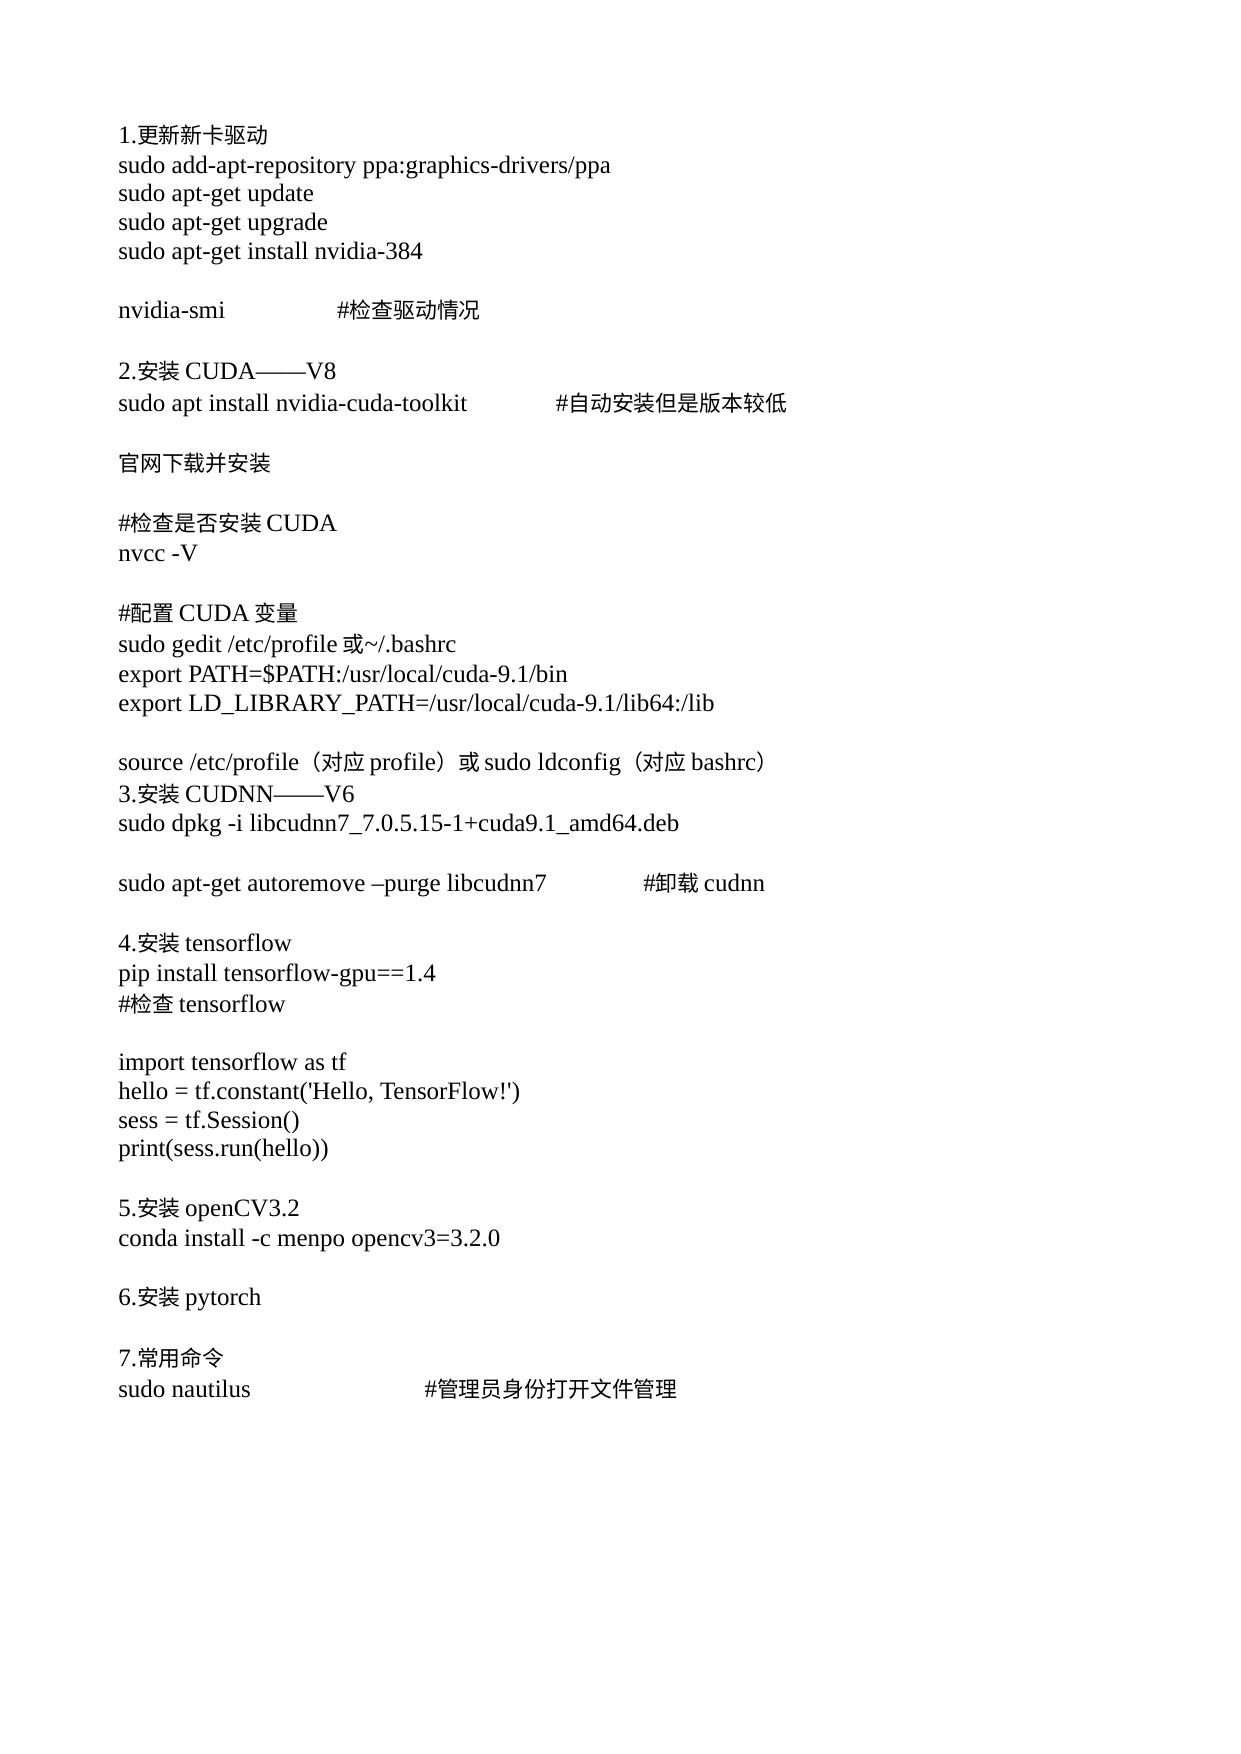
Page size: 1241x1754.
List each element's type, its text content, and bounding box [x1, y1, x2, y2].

text 2.安装CUDA——V8 [118, 354, 1122, 386]
text sudo apt-get upgrade [118, 207, 1122, 236]
text #检查tensorflow [118, 987, 1122, 1018]
text #配置CUDA变量 [118, 596, 1122, 627]
text import tensorflow as tf [118, 1047, 1122, 1076]
text export PATH=$PATH:/usr/local/cuda-9.1/bin [118, 659, 1122, 688]
text 7.常用命令 [118, 1341, 1122, 1372]
text 3.安装CUDNN——V6 [118, 777, 1122, 808]
text print(sess.run(hello)) [118, 1133, 1122, 1162]
text export LD_LIBRARY_PATH=/usr/local/cuda-9.1/lib64:/lib [118, 688, 1122, 716]
text sudo apt-get install nvidia-384 [118, 236, 1122, 265]
text sudo dpkg -i libcudnn7_7.0.5.15-1+cuda9.1_amd64.deb [118, 808, 1122, 837]
text sudo apt-get update [118, 178, 1122, 207]
text 4.安装tensorflow [118, 926, 1122, 958]
text conda install -c menpo opencv3=3.2.0 [118, 1223, 1122, 1251]
text hello = tf.constant('Hello, TensorFlow!') [118, 1076, 1122, 1105]
text #检查是否安装CUDA [118, 506, 1122, 538]
text 1.更新新卡驱动 [118, 118, 1122, 150]
text nvcc -V [118, 538, 1122, 567]
text sudo apt-get autoremove –purge libcudnn7 #卸载cudnn [118, 866, 1122, 898]
text 官网下载并安装 [118, 446, 1122, 478]
text source /etc/profile（对应profile）或sudo ldconfig（对应bashrc） [118, 745, 1122, 777]
text sudo nautilus #管理员身份打开文件管理 [118, 1372, 1122, 1404]
text sudo apt install nvidia-cuda-toolkit #自动安装但是版本较低 [118, 386, 1122, 417]
text sess = tf.Session() [118, 1105, 1122, 1133]
text pip install tensorflow-gpu==1.4 [118, 958, 1122, 987]
text 5.安装openCV3.2 [118, 1191, 1122, 1223]
text 6.安装pytorch [118, 1280, 1122, 1312]
text sudo gedit /etc/profile或~/.bashrc [118, 627, 1122, 659]
text nvidia-smi #检查驱动情况 [118, 293, 1122, 325]
text sudo add-apt-repository ppa:graphics-drivers/ppa [118, 150, 1122, 178]
